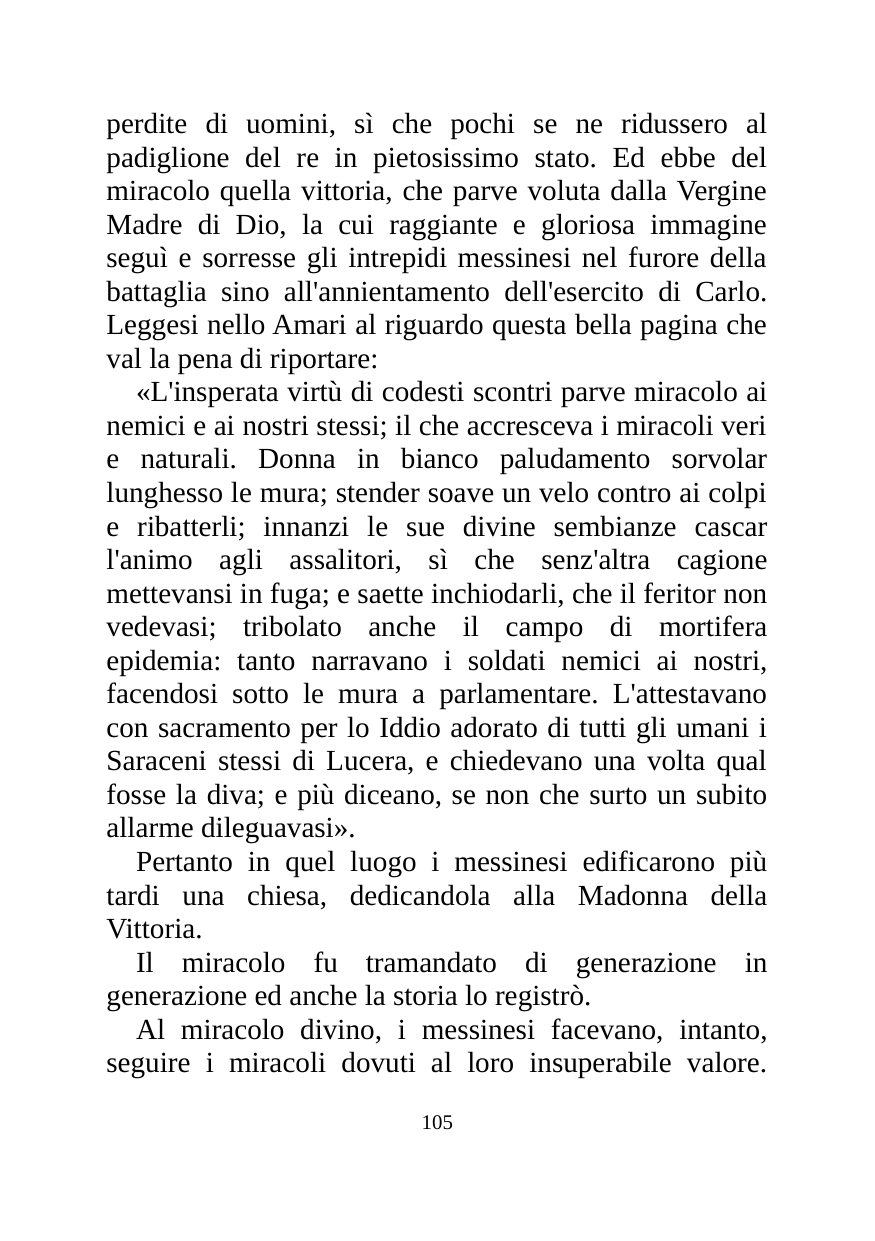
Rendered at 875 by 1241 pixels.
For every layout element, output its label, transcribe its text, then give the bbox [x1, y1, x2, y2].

text perdite di uomini, sì che pochi se ne ridussero al padiglione del re in pietosissimo stato. Ed ebbe del miracolo quella vittoria, che parve voluta dalla Vergine Madre di Dio, la cui raggiante e gloriosa immagine seguì e sorresse gli intrepidi messinesi nel furore della battaglia sino all'annientamento dell'esercito di Carlo. Leggesi nello Amari al riguardo questa bella pagina che val la pena di riportare: [106, 106, 768, 374]
text Pertanto in quel luogo i messinesi edificarono più tardi una chiesa, dedicandola alla Madonna della Vittoria. [106, 844, 768, 945]
text Al miracolo divino, i messinesi facevano, intanto, seguire i miracoli dovuti al loro insuperabile valore. [106, 1012, 768, 1079]
text Il miracolo fu tramandato di generazione in generazione ed anche la storia lo registrò. [106, 945, 768, 1012]
text «L'insperata virtù di codesti scontri parve miracolo ai nemici e ai nostri stessi; il che accresceva i miracoli veri e naturali. Donna in bianco paludamento sorvolar lunghesso le mura; stender soave un velo contro ai colpi e ribatterli; innanzi le sue divine sembianze cascar l'animo agli assalitori, sì che senz'altra cagione mettevansi in fuga; e saette inchiodarli, che il feritor non vedevasi; tribolato anche il campo di mortifera epidemia: tanto narravano i soldati nemici ai nostri, facendosi sotto le mura a parlamentare. L'attestavano con sacramento per lo Iddio adorato di tutti gli umani i Saraceni stessi di Lucera, e chiedevano una volta qual fosse la diva; e più diceano, se non che surto un subito allarme dileguavasi». [106, 374, 768, 844]
